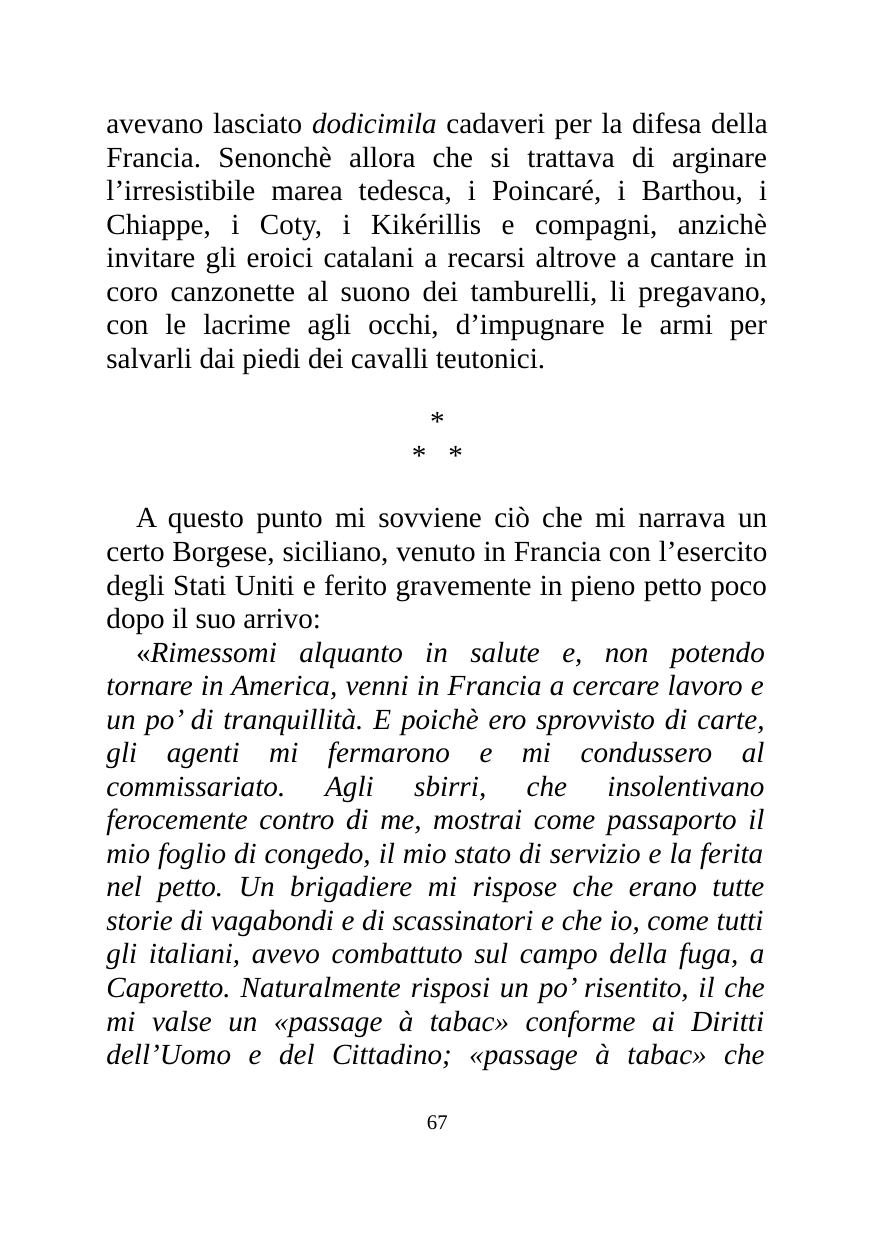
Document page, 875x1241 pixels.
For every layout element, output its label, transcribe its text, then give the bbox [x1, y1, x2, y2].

text avevano lasciato dodicimila cadaveri per la difesa della Francia. Senonchè allora che si trattava di arginare l’irresistibile marea tedesca, i Poincaré, i Barthou, i Chiappe, i Coty, i Kikérillis e compagni, anzichè invitare gli eroici catalani a recarsi altrove a cantare in coro canzonette al suono dei tamburelli, li pregavano, con le lacrime agli occhi, d’impugnare le armi per salvarli dai piedi dei cavalli teutonici. [106, 106, 768, 374]
text * * * [106, 404, 768, 471]
text «Rimessomi alquanto in salute e, non potendo tornare in America, venni in Francia a cercare lavoro e un po’ di tranquillità. E poichè ero sprovvisto di carte, gli agenti mi fermarono e mi condussero al commissariato. Agli sbirri, che insolentivano ferocemente contro di me, mostrai come passaporto il mio foglio di congedo, il mio stato di servizio e la ferita nel petto. Un brigadiere mi rispose che erano tutte storie di vagabondi e di scassinatori e che io, come tutti gli italiani, avevo combattuto sul campo della fuga, a Caporetto. Naturalmente risposi un po’ risentito, il che mi valse un «passage à tabac» conforme ai Diritti dell’Uomo e del Cittadino; «passage à tabac» che [106, 635, 768, 1071]
text A questo punto mi sovviene ciò che mi narrava un certo Borgese, siciliano, venuto in Francia con l’esercito degli Stati Uniti e ferito gravemente in pieno petto poco dopo il suo arrivo: [106, 501, 768, 635]
